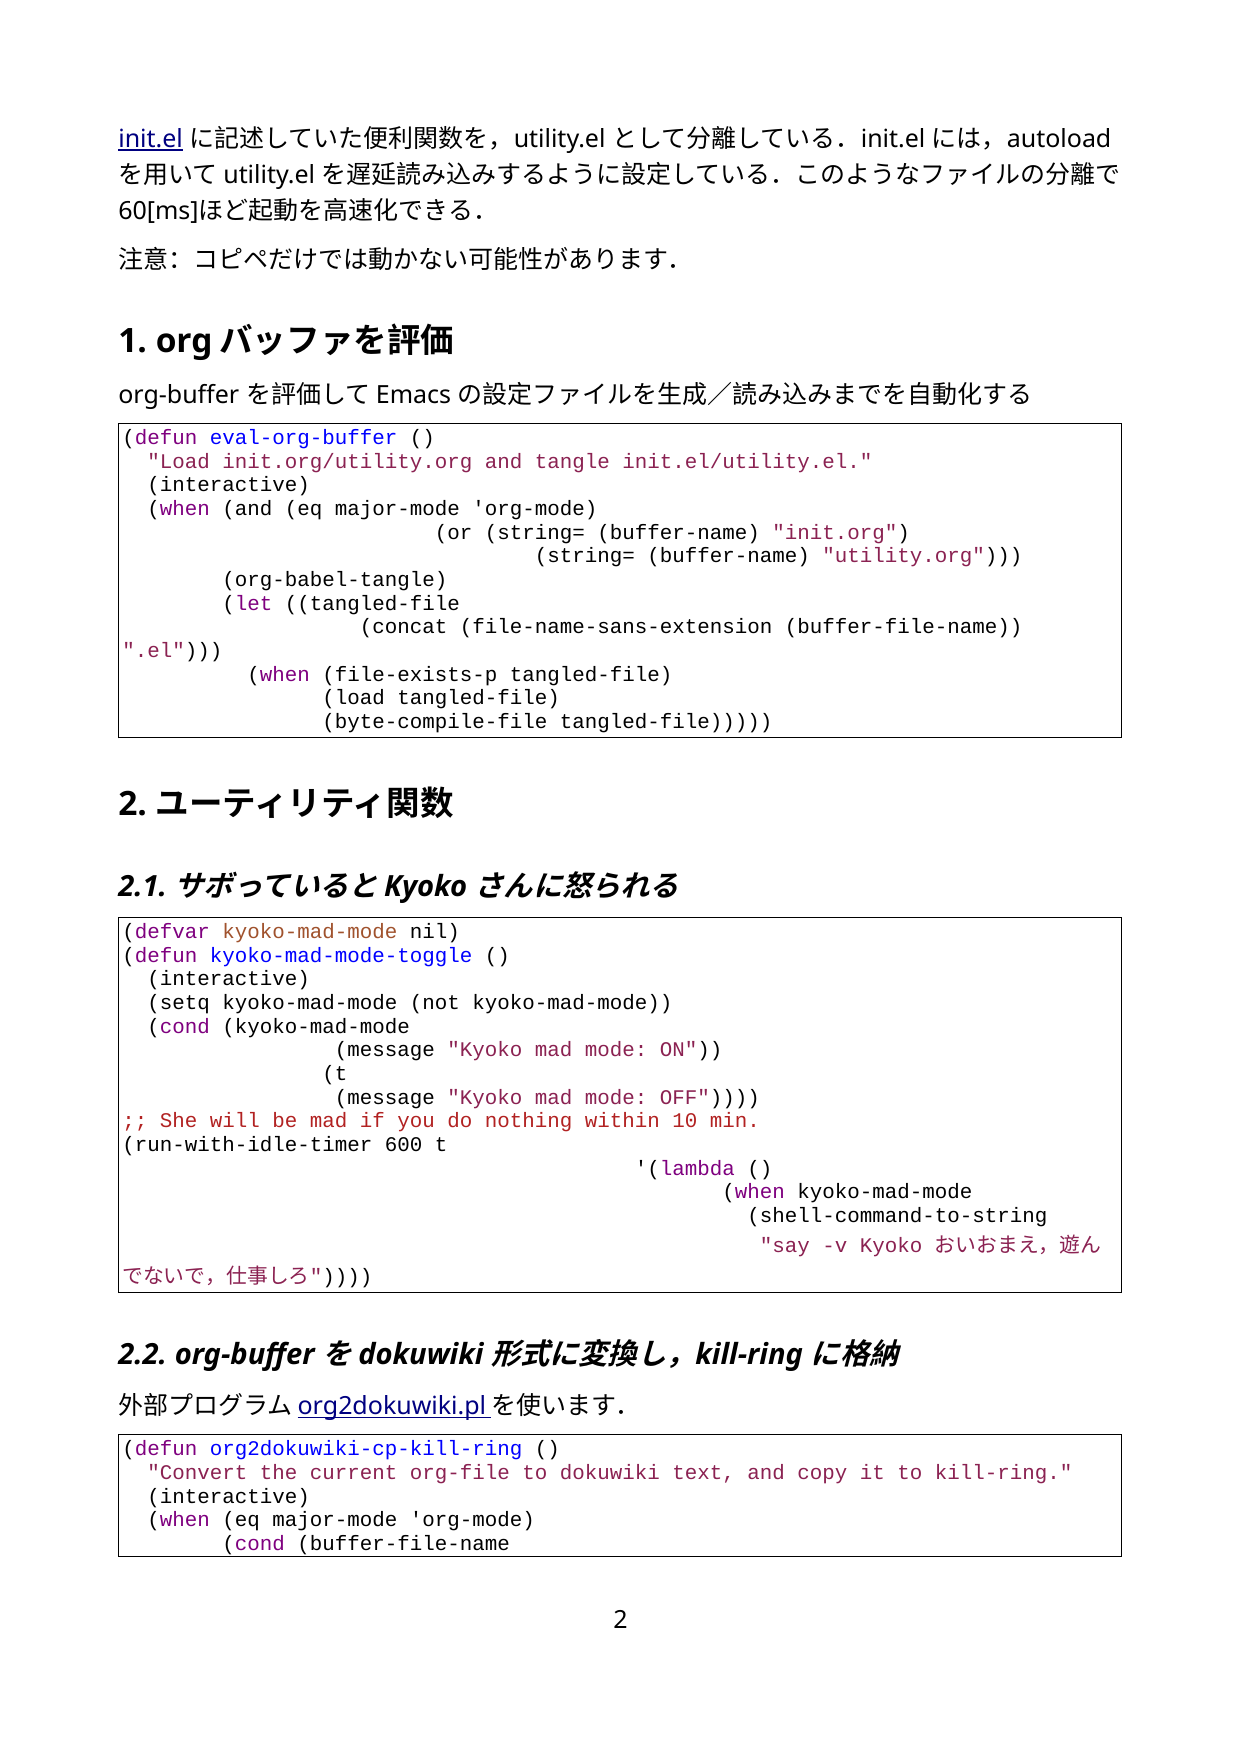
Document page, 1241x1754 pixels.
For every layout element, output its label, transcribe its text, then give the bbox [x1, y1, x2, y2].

text (cond (kyoko-mad-mode [119, 1012, 1121, 1035]
text org-buffer を評価して Emacs の設定ファイルを生成／読み込みまでを自動化する [118, 374, 1122, 411]
text (defun org2dokuwiki-cp-kill-ring () [119, 1435, 1121, 1458]
subtitle ユーティリティ関数 [118, 776, 1122, 825]
text (defun kyoko-mad-mode-toggle () [119, 941, 1121, 964]
text (byte-compile-file tangled-file))))) [119, 707, 1121, 737]
text (setq kyoko-mad-mode (not kyoko-mad-mode)) [119, 988, 1121, 1012]
text (or (string= (buffer-name) "init.org") [119, 518, 1121, 541]
text (when (file-exists-p tangled-file) [119, 660, 1121, 683]
text "Load init.org/utility.org and tangle init.el/utility.el." [119, 447, 1121, 471]
text init.el に記述していた便利関数を，utility.el として分離している．init.el には，autoload を用いて utility.el を遅延読み込みするように設定している．このようなファイルの分離で60[ms]ほど起動を高速化できる． [118, 118, 1122, 227]
text (concat (file-name-sans-extension (buffer-file-name)) ".el"))) [119, 612, 1121, 660]
text (run-with-idle-timer 600 t [119, 1130, 1121, 1154]
text (defun eval-org-buffer () [119, 424, 1121, 447]
text 外部プログラムorg2dokuwiki.plを使います． [118, 1386, 1122, 1422]
text (org-babel-tangle) [119, 565, 1121, 589]
text (interactive) [119, 471, 1121, 494]
text '(lambda () [119, 1154, 1121, 1177]
text (interactive) [119, 964, 1121, 988]
subtitle サボっていると Kyoko さんに怒られる [118, 862, 1122, 905]
text (let ((tangled-file [119, 589, 1121, 612]
text (message "Kyoko mad mode: ON")) [119, 1035, 1121, 1059]
text (interactive) [119, 1482, 1121, 1505]
text (when (and (eq major-mode 'org-mode) [119, 494, 1121, 518]
text "Convert the current org-file to dokuwiki text, and copy it to kill-ring." [119, 1458, 1121, 1482]
text (when kyoko-mad-mode [119, 1177, 1121, 1201]
text (defvar kyoko-mad-mode nil) [119, 918, 1121, 941]
text (cond (buffer-file-name [119, 1529, 1121, 1556]
text (when (eq major-mode 'org-mode) [119, 1505, 1121, 1529]
text (string= (buffer-name) "utility.org"))) [119, 541, 1121, 565]
text (load tangled-file) [119, 683, 1121, 707]
text (message "Kyoko mad mode: OFF")))) [119, 1083, 1121, 1106]
text 注意：コピペだけでは動かない可能性があります． [118, 239, 1122, 276]
text ;; She will be mad if you do nothing within 10 min. [119, 1106, 1121, 1130]
text "say -v Kyoko おいおまえ，遊んでないで，仕事しろ")))) [119, 1224, 1121, 1292]
text (shell-command-to-string [119, 1201, 1121, 1224]
subtitle orgバッファを評価 [118, 313, 1122, 362]
subtitle org-buffer を dokuwiki 形式に変換し，kill-ring に格納 [118, 1331, 1122, 1373]
text (t [119, 1059, 1121, 1083]
